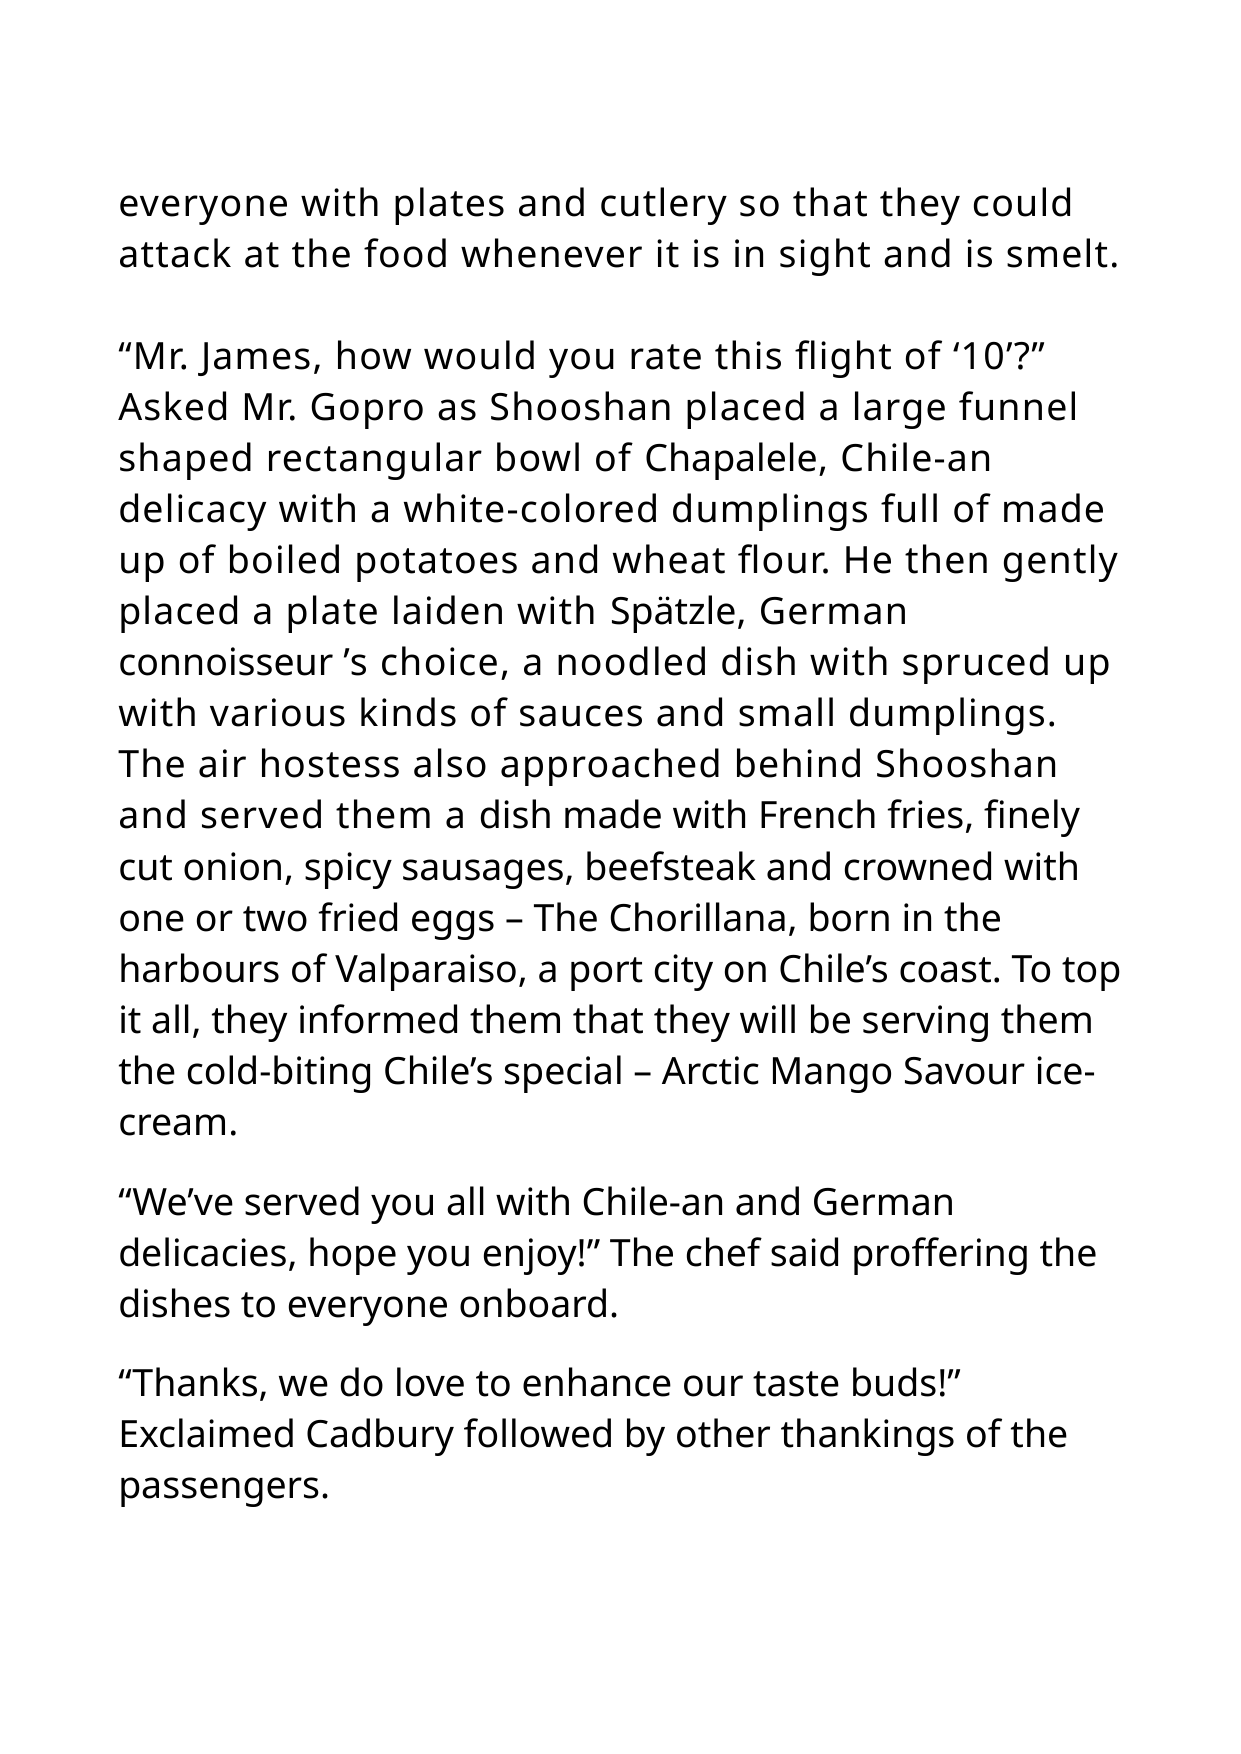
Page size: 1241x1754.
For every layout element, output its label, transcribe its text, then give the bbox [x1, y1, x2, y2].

text “Thanks, we do love to enhance our taste buds!” Exclaimed Cadbury followed by other thankings of the passengers. [118, 1357, 1122, 1510]
text “Mr. James, how would you rate this flight of ‘10’?” Asked Mr. Gopro as Shooshan placed a large funnel shaped rectangular bowl of Chapalele, Chile-an delicacy with a white-colored dumplings full of made up of boiled potatoes and wheat flour. He then gently placed a plate laiden with Spätzle, German connoisseur ’s choice, a noodled dish with spruced up with various kinds of sauces and small dumplings. The air hostess also approached behind Shooshan and served them a dish made with French fries, finely cut onion, spicy sausages, beefsteak and crowned with one or two fried eggs – The Chorillana, born in the harbours of Valparaiso, a port city on Chile’s coast. To top it all, they informed them that they will be serving them the cold-biting Chile’s special – Arctic Mango Savour ice-cream. [118, 329, 1122, 1146]
text everyone with plates and cutlery so that they could attack at the food whenever it is in sight and is smelt. [118, 176, 1122, 278]
text “We’ve served you all with Chile-an and German delicacies, hope you enjoy!” The chef said proffering the dishes to everyone onboard. [118, 1175, 1122, 1328]
